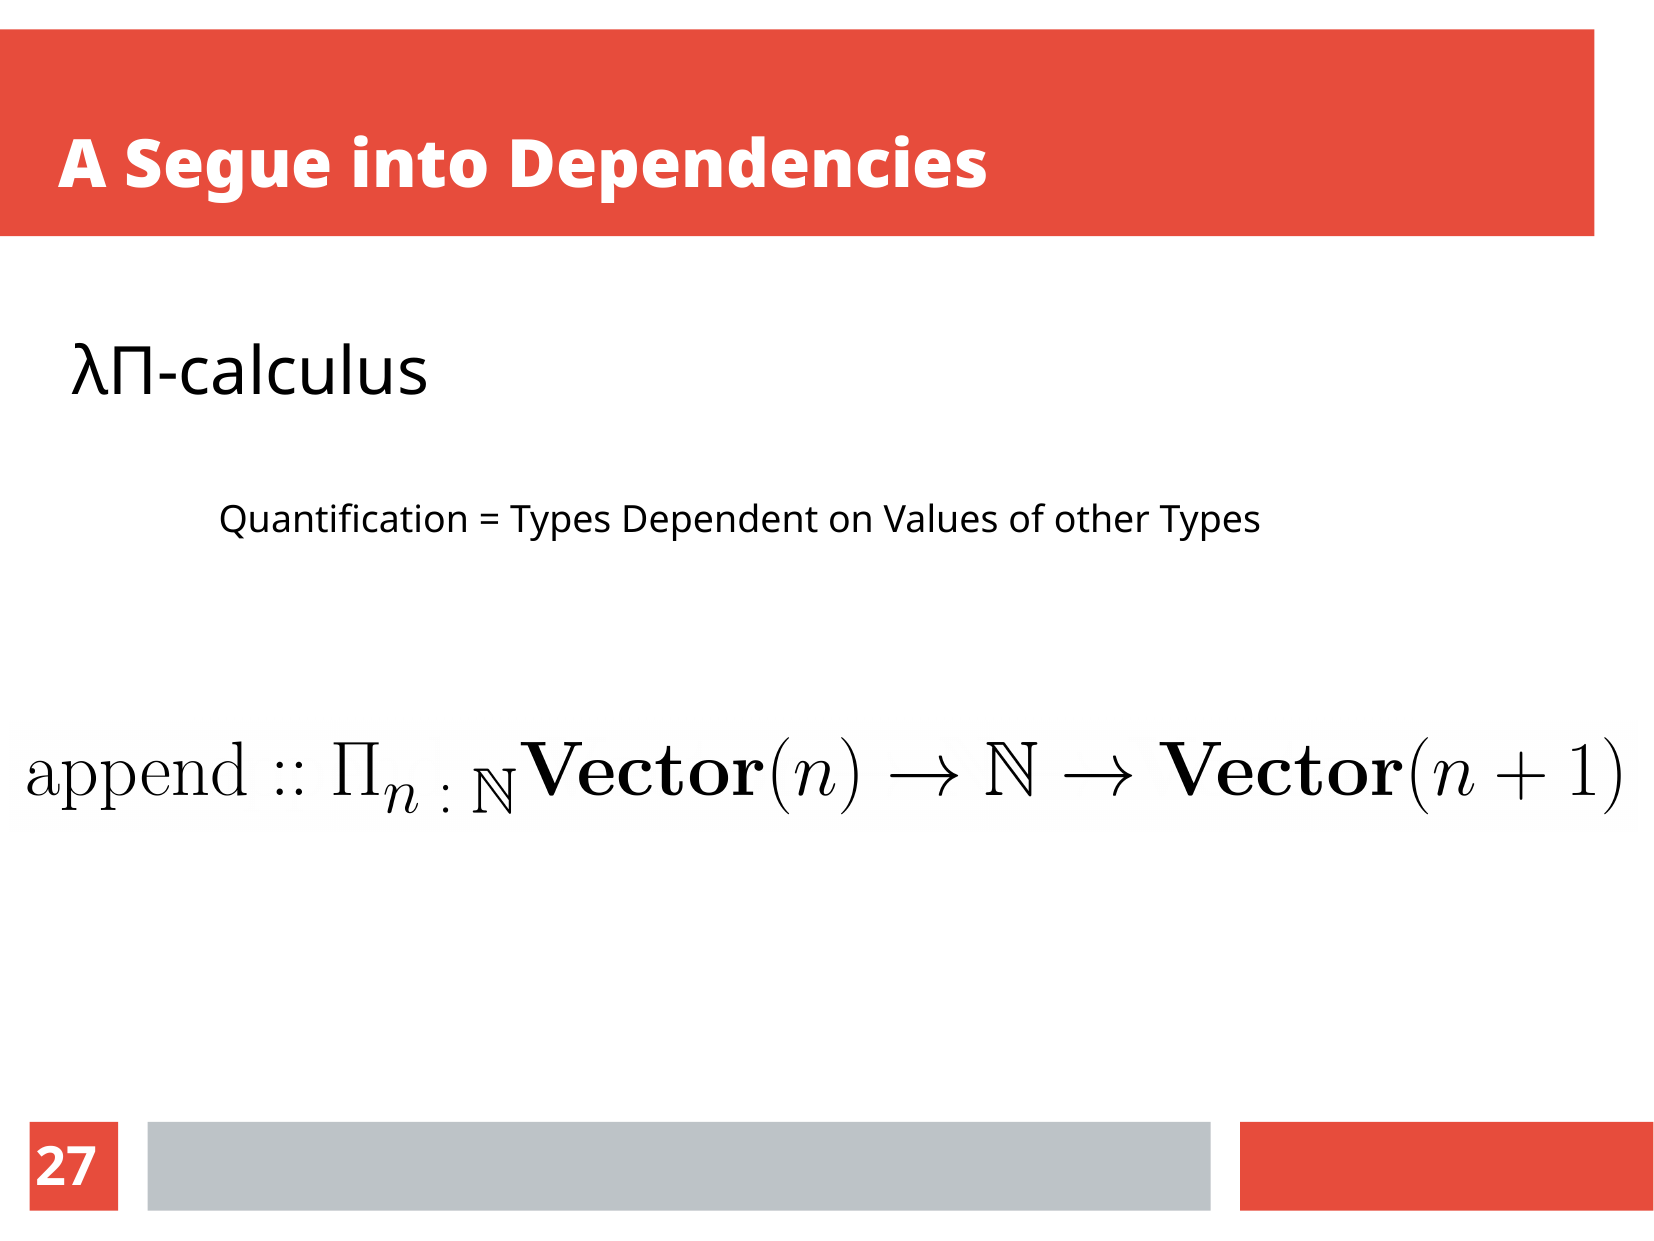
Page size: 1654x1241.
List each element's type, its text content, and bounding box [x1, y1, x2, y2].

text_box λΠ-calculus [57, 315, 471, 408]
picture [9, 717, 1638, 832]
text_box 27 [20, 1119, 254, 1210]
title A Segue into Dependencies [59, 58, 1595, 207]
text_box Quantification = Types Dependent on Values of other Types [203, 485, 1350, 544]
